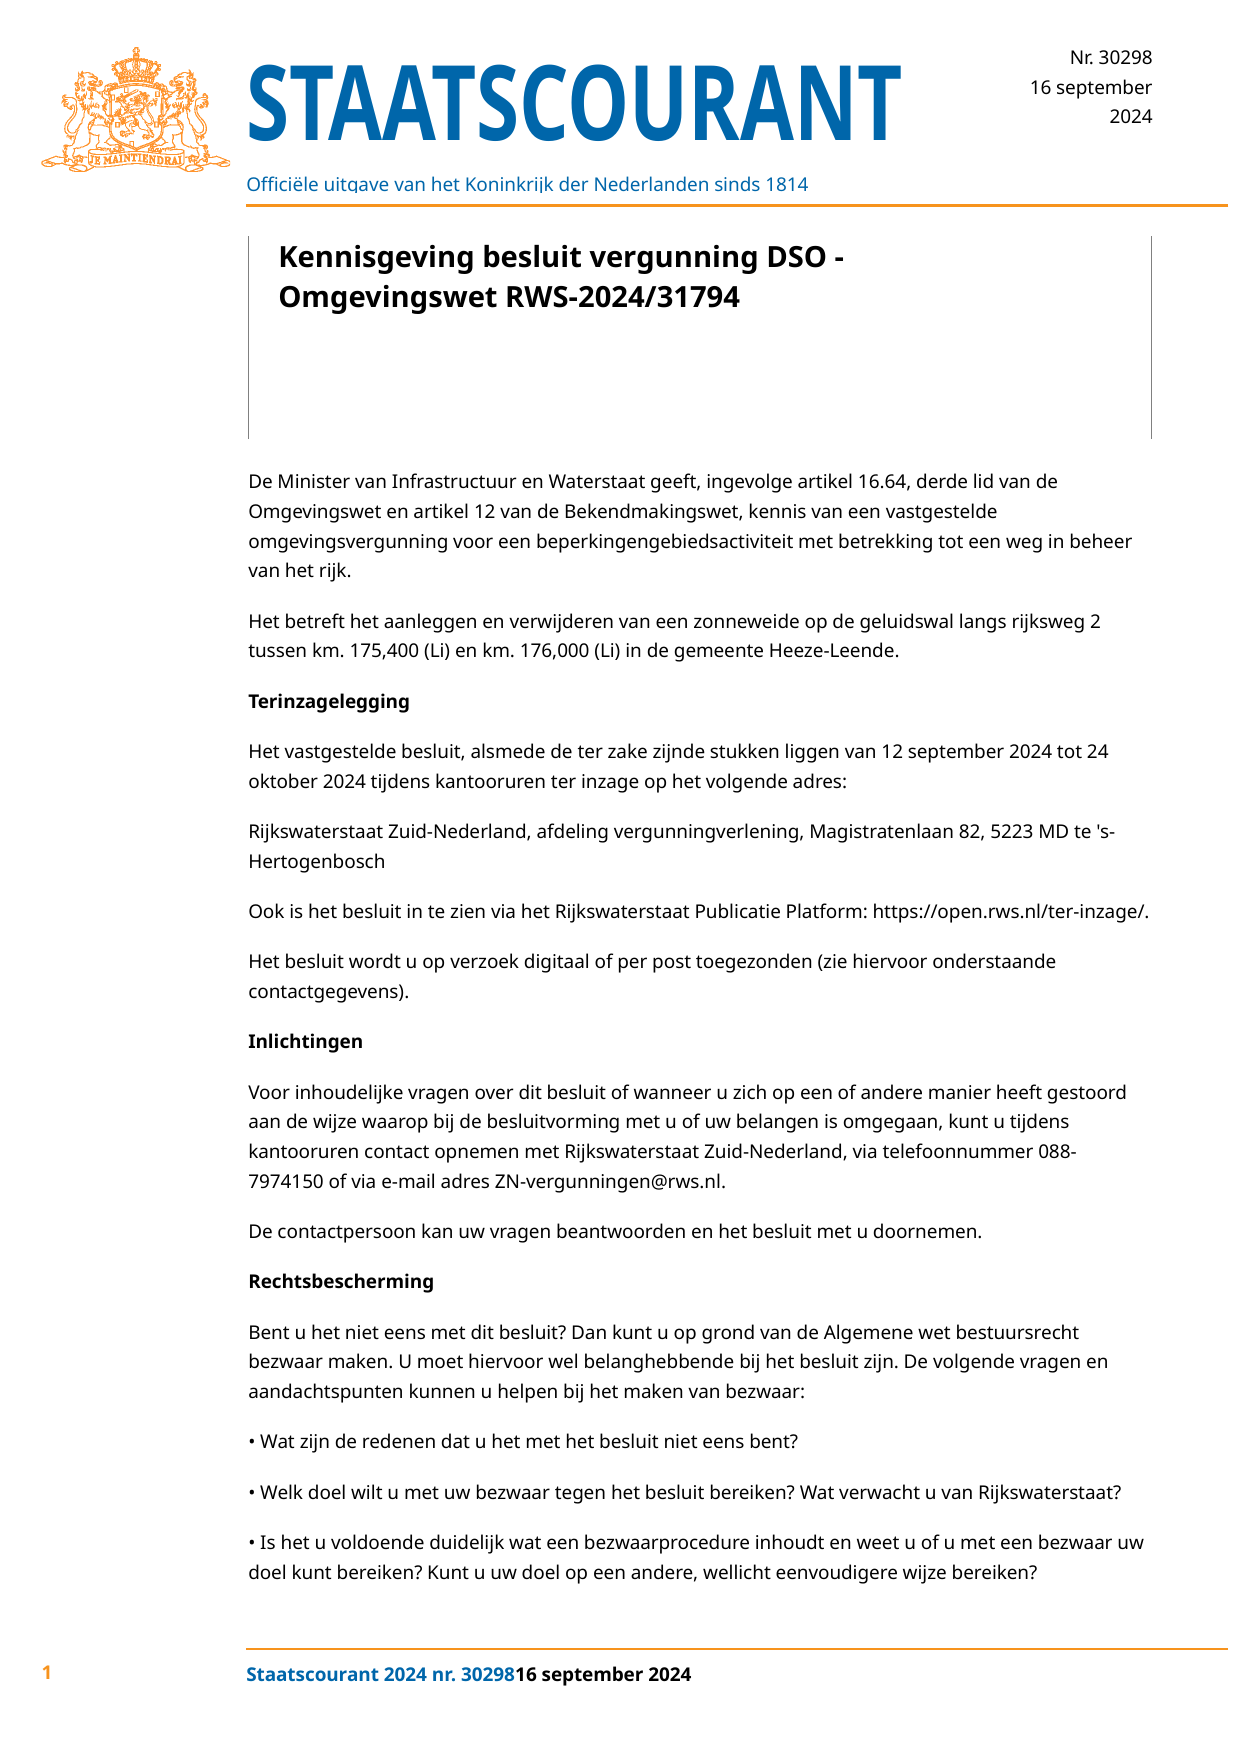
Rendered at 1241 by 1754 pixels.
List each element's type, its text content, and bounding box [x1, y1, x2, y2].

text Inlichtingen [248, 1029, 1152, 1054]
text Het betreft het aanleggen en verwijderen van een zonneweide op de geluidswal langs rijksweg 2 tussen km. 175,400 (Li) en km. 176,000 (Li) in de gemeente Heeze-Leende. [248, 608, 1152, 663]
text Het vastgestelde besluit, alsmede de ter zake zijnde stukken liggen van 12 september 2024 tot 24 oktober 2024 tijdens kantooruren ter inzage op het volgende adres: [248, 738, 1152, 793]
text Rijkswaterstaat Zuid-Nederland, afdeling vergunningverlening, Magistratenlaan 82, 5223 MD te 's-Hertogenbosch [248, 818, 1152, 873]
text • Wat zijn de redenen dat u het met het besluit niet eens bent? [248, 1429, 1152, 1454]
text De contactpersoon kan uw vragen beantwoorden en het besluit met u doornemen. [248, 1218, 1152, 1244]
text • Welk doel wilt u met uw bezwaar tegen het besluit bereiken? Wat verwacht u van Rijkswaterstaat? [248, 1479, 1152, 1505]
text Terinzagelegging [248, 688, 1152, 713]
text Bent u het niet eens met dit besluit? Dan kunt u op grond van de Algemene wet bestuursrecht bezwaar maken. U moet hiervoor wel belanghebbende bij het besluit zijn. De volgende vragen en aandachtspunten kunnen u helpen bij het maken van bezwaar: [248, 1319, 1152, 1404]
picture [912, 236, 1090, 414]
table_header [1090, 236, 1151, 413]
text • Is het u voldoende duidelijk wat een bezwaarprocedure inhoudt en weet u of u met een bezwaar uw doel kunt bereiken? Kunt u uw doel op een andere, wellicht eenvoudigere wijze bereiken? [248, 1529, 1152, 1585]
text Rechtsbescherming [248, 1269, 1152, 1294]
text De Minister van Infrastructuur en Waterstaat geeft, ingevolge artikel 16.64, derde lid van de Omgevingswet en artikel 12 van de Bekendmakingswet, kennis van een vastgestelde omgevingsvergunning voor een beperkingengebiedsactiviteit met betrekking tot een weg in beheer van het rijk. [248, 469, 1152, 583]
table_header [850, 414, 1151, 439]
table_header [850, 236, 912, 413]
text Het besluit wordt u op verzoek digitaal of per post toegezonden (zie hiervoor onderstaande contactgegevens). [248, 949, 1152, 1004]
text Ook is het besluit in te zien via het Rijkswaterstaat Publicatie Platform: https://open.rws.nl/ter-inzage/. [248, 898, 1152, 924]
text Voor inhoudelijke vragen over dit besluit of wanneer u zich op een of andere manier heeft gestoord aan de wijze waarop bij de besluitvorming met u of uw belangen is omgegaan, kunt u tijdens kantooruren contact opnemen met Rijkswaterstaat Zuid-Nederland, via telefoonnummer 088-7974150 of via e-mail adres ZN-vergunningen@rws.nl. [248, 1079, 1152, 1193]
picture [41, 47, 231, 172]
table_header Kennisgeving besluit vergunning DSO - Omgevingswet RWS-2024/31794 [249, 236, 850, 439]
